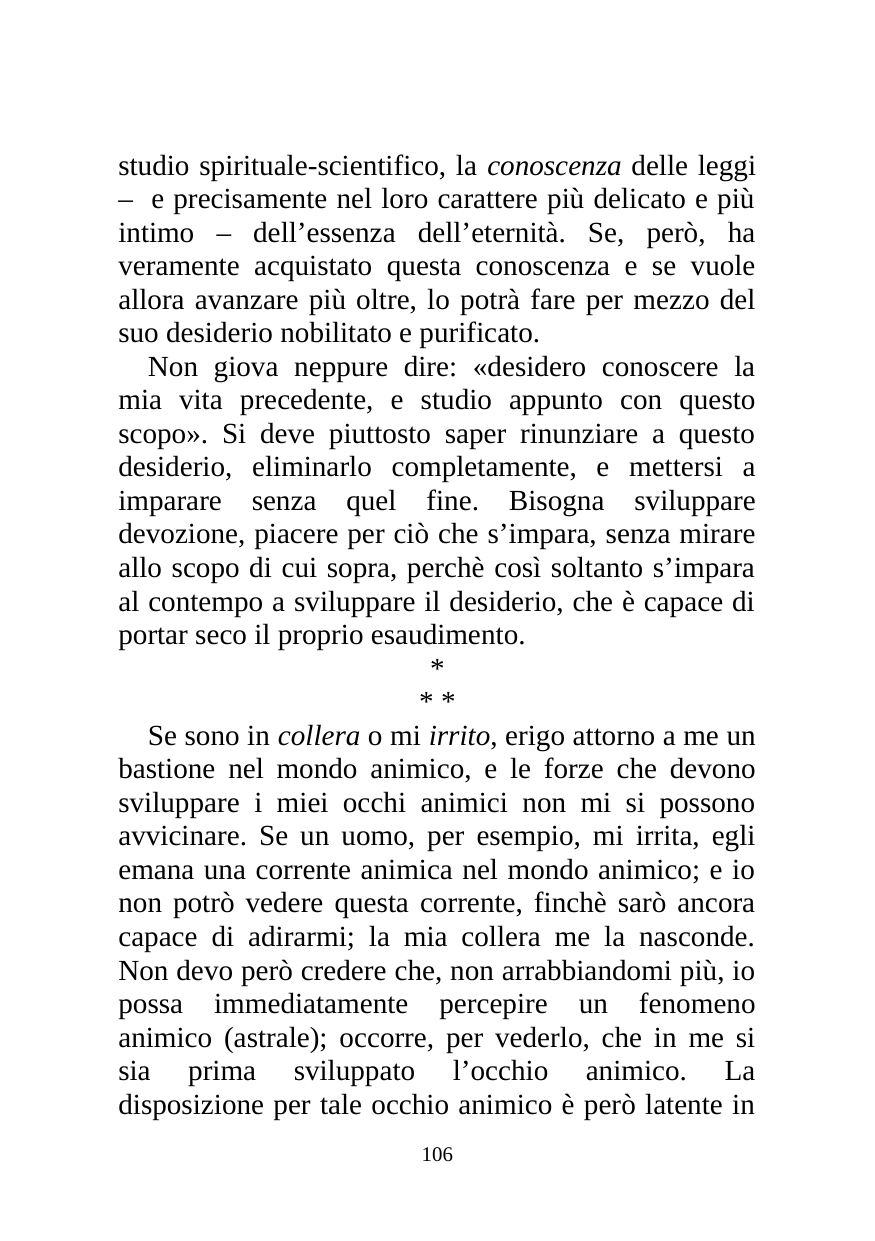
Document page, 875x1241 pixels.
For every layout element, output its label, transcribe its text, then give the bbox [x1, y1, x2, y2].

text * [118, 651, 756, 684]
text Non giova neppure dire: «desidero conoscere la mia vita precedente, e studio appunto con questo scopo». Si deve piuttosto saper rinunziare a questo desiderio, eliminarlo completamente, e mettersi a imparare senza quel fine. Bisogna sviluppare devozione, piacere per ciò che s’impara, senza mirare allo scopo di cui sopra, perchè così soltanto s’impara al contempo a sviluppare il desiderio, che è capace di portar seco il proprio esaudimento. [118, 349, 756, 651]
text studio spirituale-scientifico, la conoscenza delle leggi – e precisamente nel loro carattere più delicato e più intimo – dell’essenza dell’eternità. Se, però, ha veramente acquistato questa conoscenza e se vuole allora avanzare più oltre, lo potrà fare per mezzo del suo desiderio nobilitato e purificato. [118, 148, 756, 349]
text Se sono in collera o mi irrito, erigo attorno a me un bastione nel mondo animico, e le forze che devono sviluppare i miei occhi animici non mi si possono avvicinare. Se un uomo, per esempio, mi irrita, egli emana una corrente animica nel mondo animico; e io non potrò vedere questa corrente, finchè sarò ancora capace di adirarmi; la mia collera me la nasconde. Non devo però credere che, non arrabbiandomi più, io possa immediatamente percepire un fenomeno animico (astrale); occorre, per vederlo, che in me si sia prima sviluppato l’occhio animico. La disposizione per tale occhio animico è però latente in [118, 718, 756, 1120]
text * * [118, 684, 756, 718]
